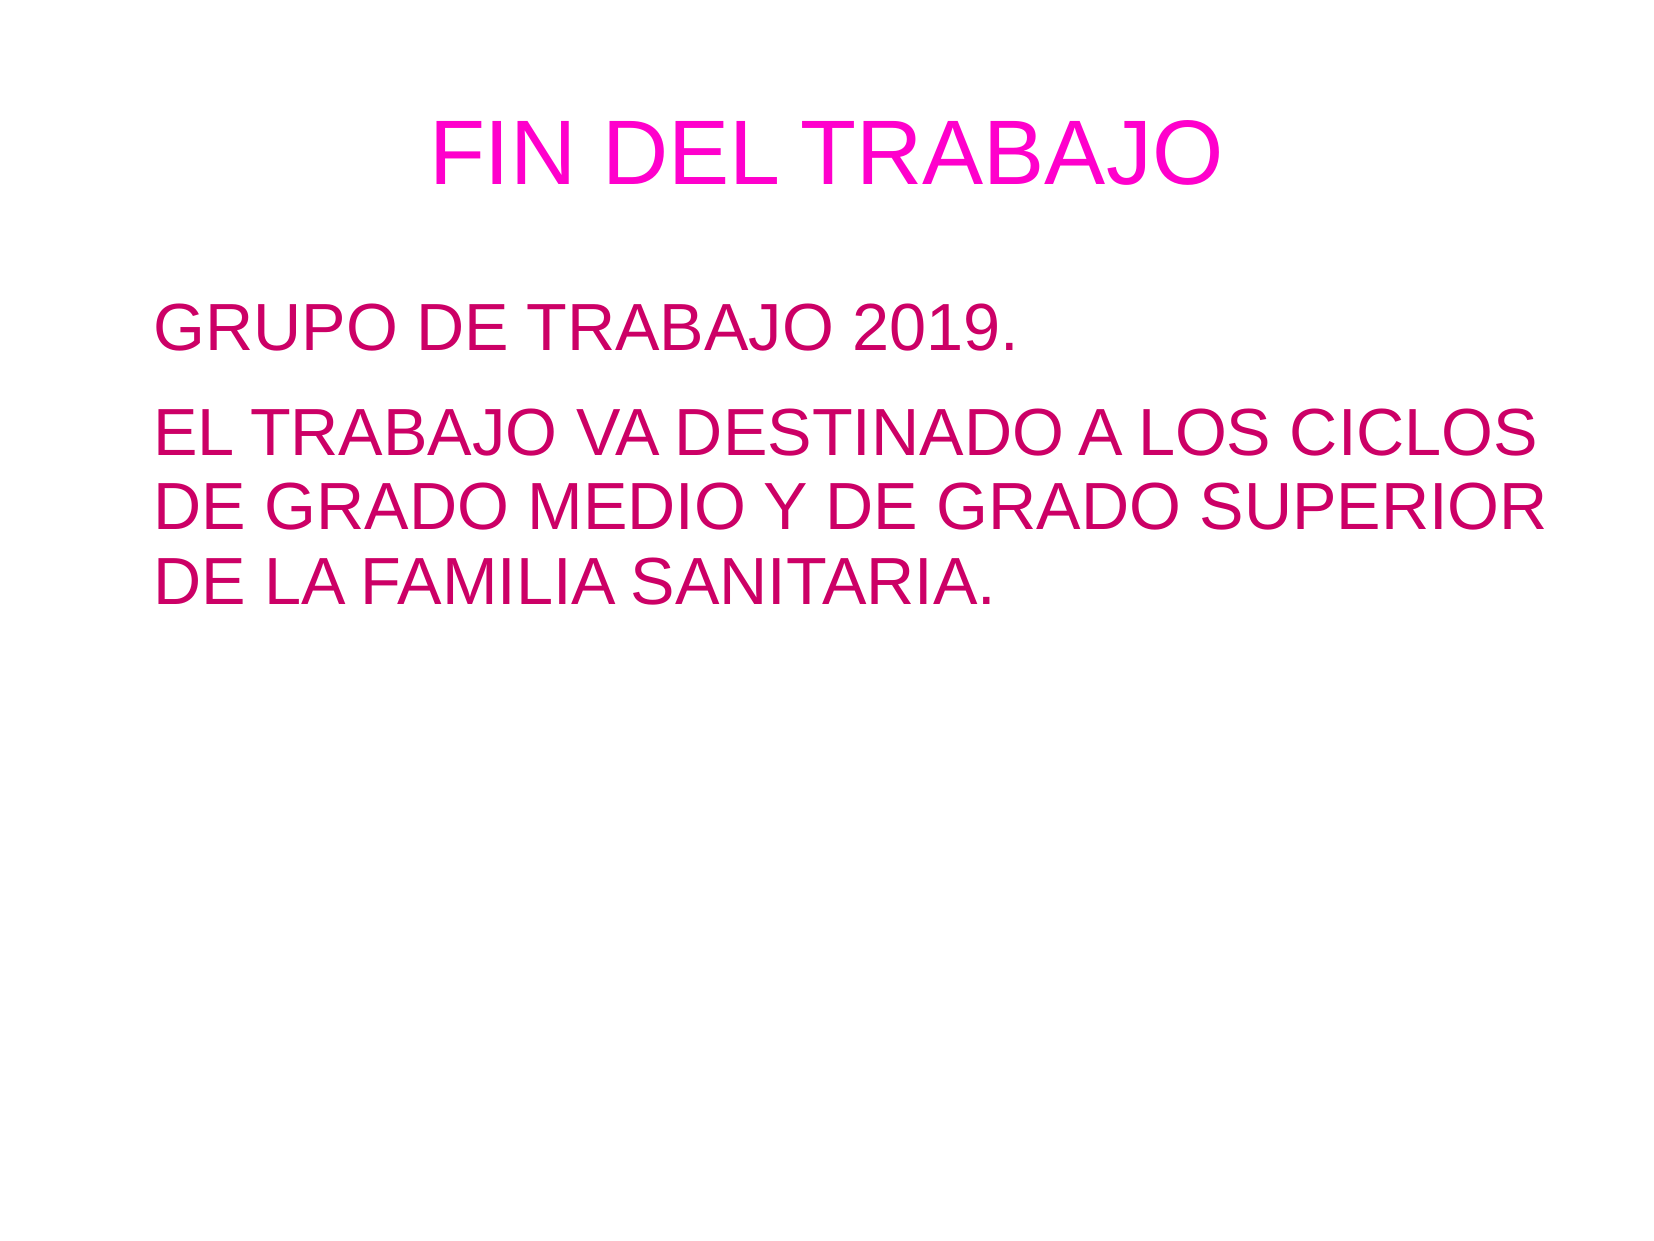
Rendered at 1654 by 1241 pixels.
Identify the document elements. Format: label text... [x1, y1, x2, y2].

title FIN DEL TRABAJO [82, 49, 1571, 257]
list GRUPO DE TRABAJO 2019. EL TRABAJO VA DESTINADO A LOS CICLOS DE GRADO MEDIO Y DE GRADO SUPERIOR DE LA FAMILIA SANITARIA. [82, 290, 1571, 1010]
